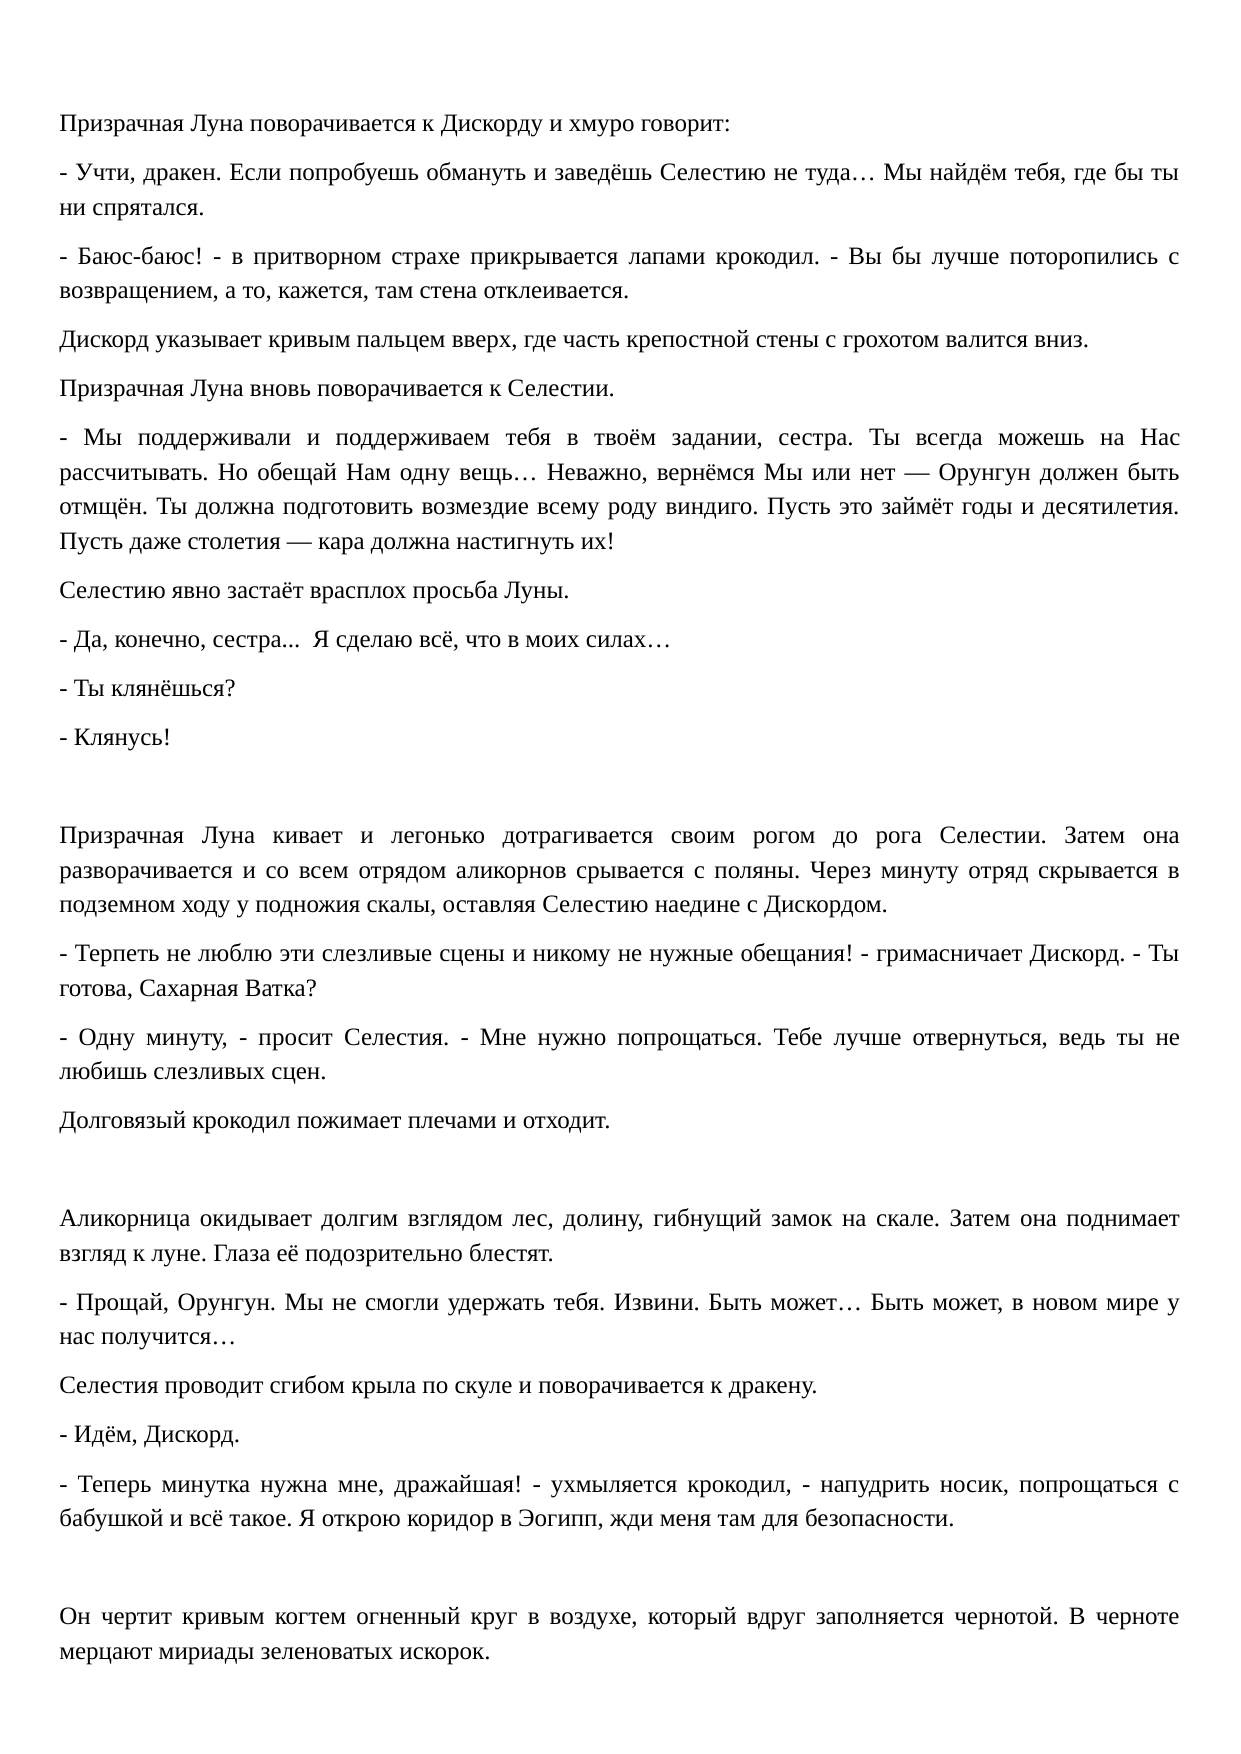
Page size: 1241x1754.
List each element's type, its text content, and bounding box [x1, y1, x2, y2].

text - Терпеть не люблю эти слезливые сцены и никому не нужные обещания! - гримасничает Дискорд. - Ты готова, Сахарная Ватка? [59, 938, 1181, 1001]
text - Идём, Дискорд. [59, 1419, 1181, 1448]
text Аликорница окидывает долгим взглядом лес, долину, гибнущий замок на скале. Затем она поднимает взгляд к луне. Глаза её подозрительно блестят. [59, 1203, 1181, 1267]
text - Мы поддерживали и поддерживаем тебя в твоём задании, сестра. Ты всегда можешь на Нас рассчитывать. Но обещай Нам одну вещь… Неважно, вернёмся Мы или нет — Орунгун должен быть отмщён. Ты должна подготовить возмездие всему роду виндиго. Пусть это займёт годы и десятилетия. Пусть даже столетия — кара должна настигнуть их! [59, 422, 1181, 554]
text - Одну минуту, - просит Селестия. - Мне нужно попрощаться. Тебе лучше отвернуться, ведь ты не любишь слезливых сцен. [59, 1022, 1181, 1085]
text - Прощай, Орунгун. Мы не смогли удержать тебя. Извини. Быть может… Быть может, в новом мире у нас получится… [59, 1287, 1181, 1350]
text Дискорд указывает кривым пальцем вверх, где часть крепостной стены с грохотом валится вниз. [59, 324, 1181, 353]
text - Клянусь! [59, 722, 1181, 751]
text Призрачная Луна вновь поворачивается к Селестии. [59, 373, 1181, 402]
text - Учти, дракен. Если попробуешь обмануть и заведёшь Селестию не туда… Мы найдём тебя, где бы ты ни спрятался. [59, 157, 1181, 220]
text - Ты клянёшься? [59, 673, 1181, 702]
text - Баюс-баюс! - в притворном страхе прикрывается лапами крокодил. - Вы бы лучше поторопились с возвращением, а то, кажется, там стена отклеивается. [59, 241, 1181, 304]
text Призрачная Луна поворачивается к Дискорду и хмуро говорит: [59, 108, 1181, 137]
text Он чертит кривым когтем огненный круг в воздухе, который вдруг заполняется чернотой. В черноте мерцают мириады зеленоватых искорок. [59, 1601, 1181, 1664]
text - Теперь минутка нужна мне, дражайшая! - ухмыляется крокодил, - напудрить носик, попрощаться с бабушкой и всё такое. Я открою коридор в Эогипп, жди меня там для безопасности. [59, 1469, 1181, 1532]
text Призрачная Луна кивает и легонько дотрагивается своим рогом до рога Селестии. Затем она разворачивается и со всем отрядом аликорнов срывается с поляны. Через минуту отряд скрывается в подземном ходу у подножия скалы, оставляя Селестию наедине с Дискордом. [59, 820, 1181, 918]
text Селестия проводит сгибом крыла по скуле и поворачивается к дракену. [59, 1371, 1181, 1399]
text - Да, конечно, сестра... Я сделаю всё, что в моих силах… [59, 624, 1181, 653]
text Долговязый крокодил пожимает плечами и отходит. [59, 1105, 1181, 1134]
text Селестию явно застаёт врасплох просьба Луны. [59, 575, 1181, 604]
